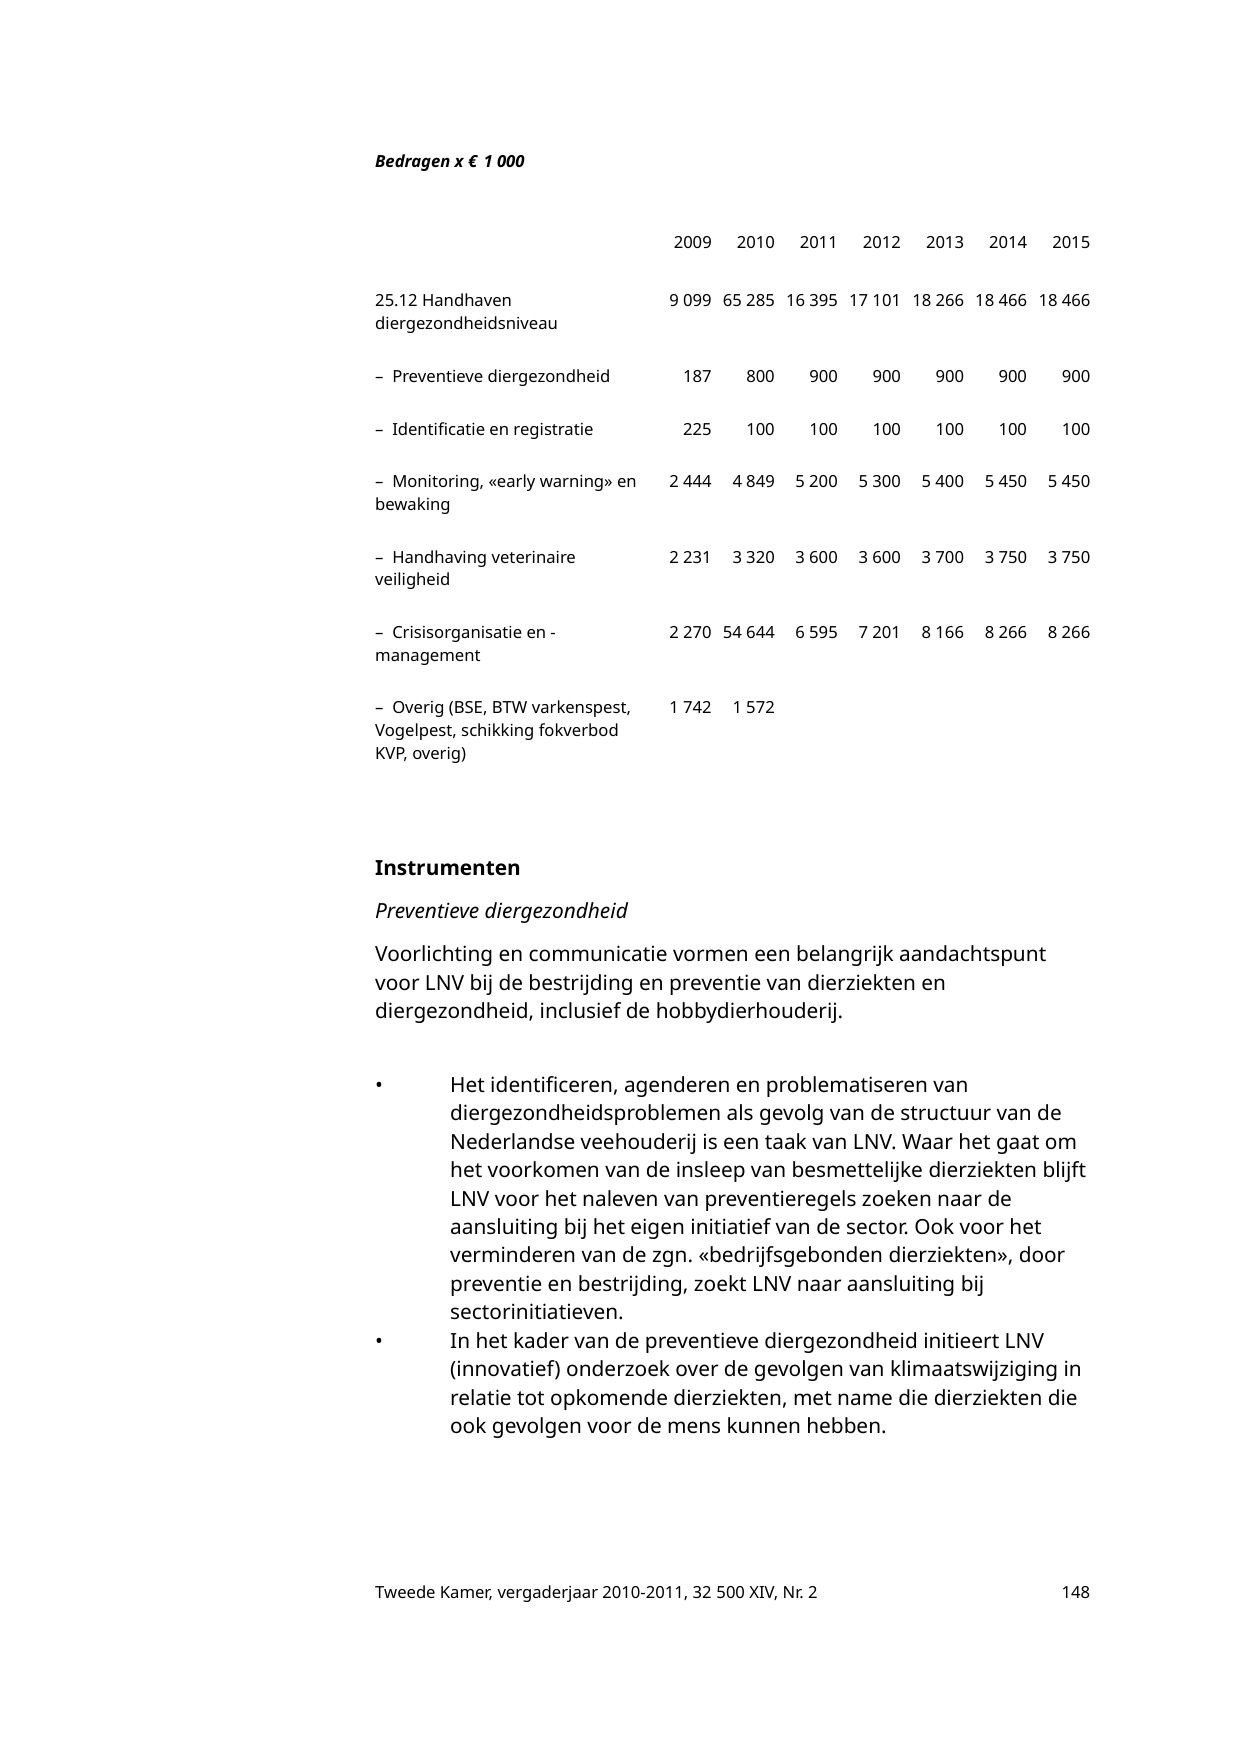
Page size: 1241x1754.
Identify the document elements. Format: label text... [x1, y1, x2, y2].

table_cell 100 [838, 417, 901, 470]
table_cell 3 320 [711, 545, 774, 621]
table_cell 3 600 [775, 545, 838, 621]
table_cell 1 572 [711, 696, 774, 794]
text Instrumenten [375, 853, 1090, 881]
table_cell 3 750 [964, 545, 1027, 621]
table_header 2011 [775, 231, 838, 289]
table_cell [964, 696, 1027, 794]
table_cell 18 266 [901, 289, 964, 364]
table_cell 900 [901, 365, 964, 417]
table_cell 17 101 [838, 289, 901, 364]
table_cell 5 450 [1027, 470, 1090, 545]
table_header [375, 231, 648, 289]
table_cell 8 166 [901, 621, 964, 696]
table_cell 5 200 [775, 470, 838, 545]
text Preventieve diergezondheid [375, 896, 1090, 924]
table_cell 5 300 [838, 470, 901, 545]
table_cell 8 266 [1027, 621, 1090, 696]
table_cell 4 849 [711, 470, 774, 545]
table_cell [1027, 696, 1090, 794]
table_cell 100 [901, 417, 964, 470]
table_cell 900 [838, 365, 901, 417]
table_cell 100 [1027, 417, 1090, 470]
table_cell 7 201 [838, 621, 901, 696]
table_cell 1 742 [648, 696, 711, 794]
table_cell 900 [775, 365, 838, 417]
table_cell 65 285 [711, 289, 774, 364]
table_cell 6 595 [775, 621, 838, 696]
table_cell 3 700 [901, 545, 964, 621]
text Voorlichting en communicatie vormen een belangrijk aandachtspunt voor LNV bij de bestrijding en preventie van dierziekten en diergezondheid, inclusief de hobbydierhouderij. [375, 939, 1090, 1025]
table_cell [775, 696, 838, 794]
table_cell 3 600 [838, 545, 901, 621]
list In het kader van de preventieve diergezondheid initieert LNV (innovatief) onderzoek over de gevolgen van klimaatswijziging in relatie tot opkomende dierziekten, met name die dierziekten die ook gevolgen voor de mens kunnen hebben. [375, 1326, 1090, 1439]
table_cell 25.12 Handhaven diergezondheidsniveau [375, 289, 648, 364]
table_header 2013 [901, 231, 964, 289]
table_cell [838, 696, 901, 794]
list Het identificeren, agenderen en problematiseren van diergezondheidsproblemen als gevolg van de structuur van de Nederlandse veehouderij is een taak van LNV. Waar het gaat om het voorkomen van de insleep van besmettelijke dierziekten blijft LNV voor het naleven van preventieregels zoeken naar de aansluiting bij het eigen initiatief van de sector. Ook voor het verminderen van de zgn. «bedrijfsgebonden dierziekten», door preventie en bestrijding, zoekt LNV naar aansluiting bij sectorinitiatieven. [375, 1070, 1090, 1326]
table_cell 100 [964, 417, 1027, 470]
table_cell – Identificatie en registratie [375, 417, 648, 470]
table_cell 5 400 [901, 470, 964, 545]
table_cell – Preventieve diergezondheid [375, 365, 648, 417]
table_cell 2 444 [648, 470, 711, 545]
table_cell 5 450 [964, 470, 1027, 545]
table_cell – Monitoring, «early warning» en bewaking [375, 470, 648, 545]
table_header 2015 [1027, 231, 1090, 289]
table_header 2010 [711, 231, 774, 289]
table_cell 900 [1027, 365, 1090, 417]
table_cell 8 266 [964, 621, 1027, 696]
table_cell – Handhaving veterinaire veiligheid [375, 545, 648, 621]
table_header 2014 [964, 231, 1027, 289]
table_cell 16 395 [775, 289, 838, 364]
table_cell 9 099 [648, 289, 711, 364]
table_cell 18 466 [1027, 289, 1090, 364]
table_cell 225 [648, 417, 711, 470]
table_cell 3 750 [1027, 545, 1090, 621]
table_cell [901, 696, 964, 794]
table_cell 18 466 [964, 289, 1027, 364]
table_cell 900 [964, 365, 1027, 417]
table_cell 54 644 [711, 621, 774, 696]
table_header 2009 [648, 231, 711, 289]
table_cell 800 [711, 365, 774, 417]
table_cell 2 231 [648, 545, 711, 621]
table_cell 2 270 [648, 621, 711, 696]
table_cell 100 [711, 417, 774, 470]
text Bedragen x € 1 000 [375, 150, 1090, 173]
table_cell 187 [648, 365, 711, 417]
table_cell – Crisisorganisatie en -management [375, 621, 648, 696]
table_cell – Overig (BSE, BTW varkenspest, Vogelpest, schikking fokverbod KVP, overig) [375, 696, 648, 794]
table_cell 100 [775, 417, 838, 470]
table_header 2012 [838, 231, 901, 289]
